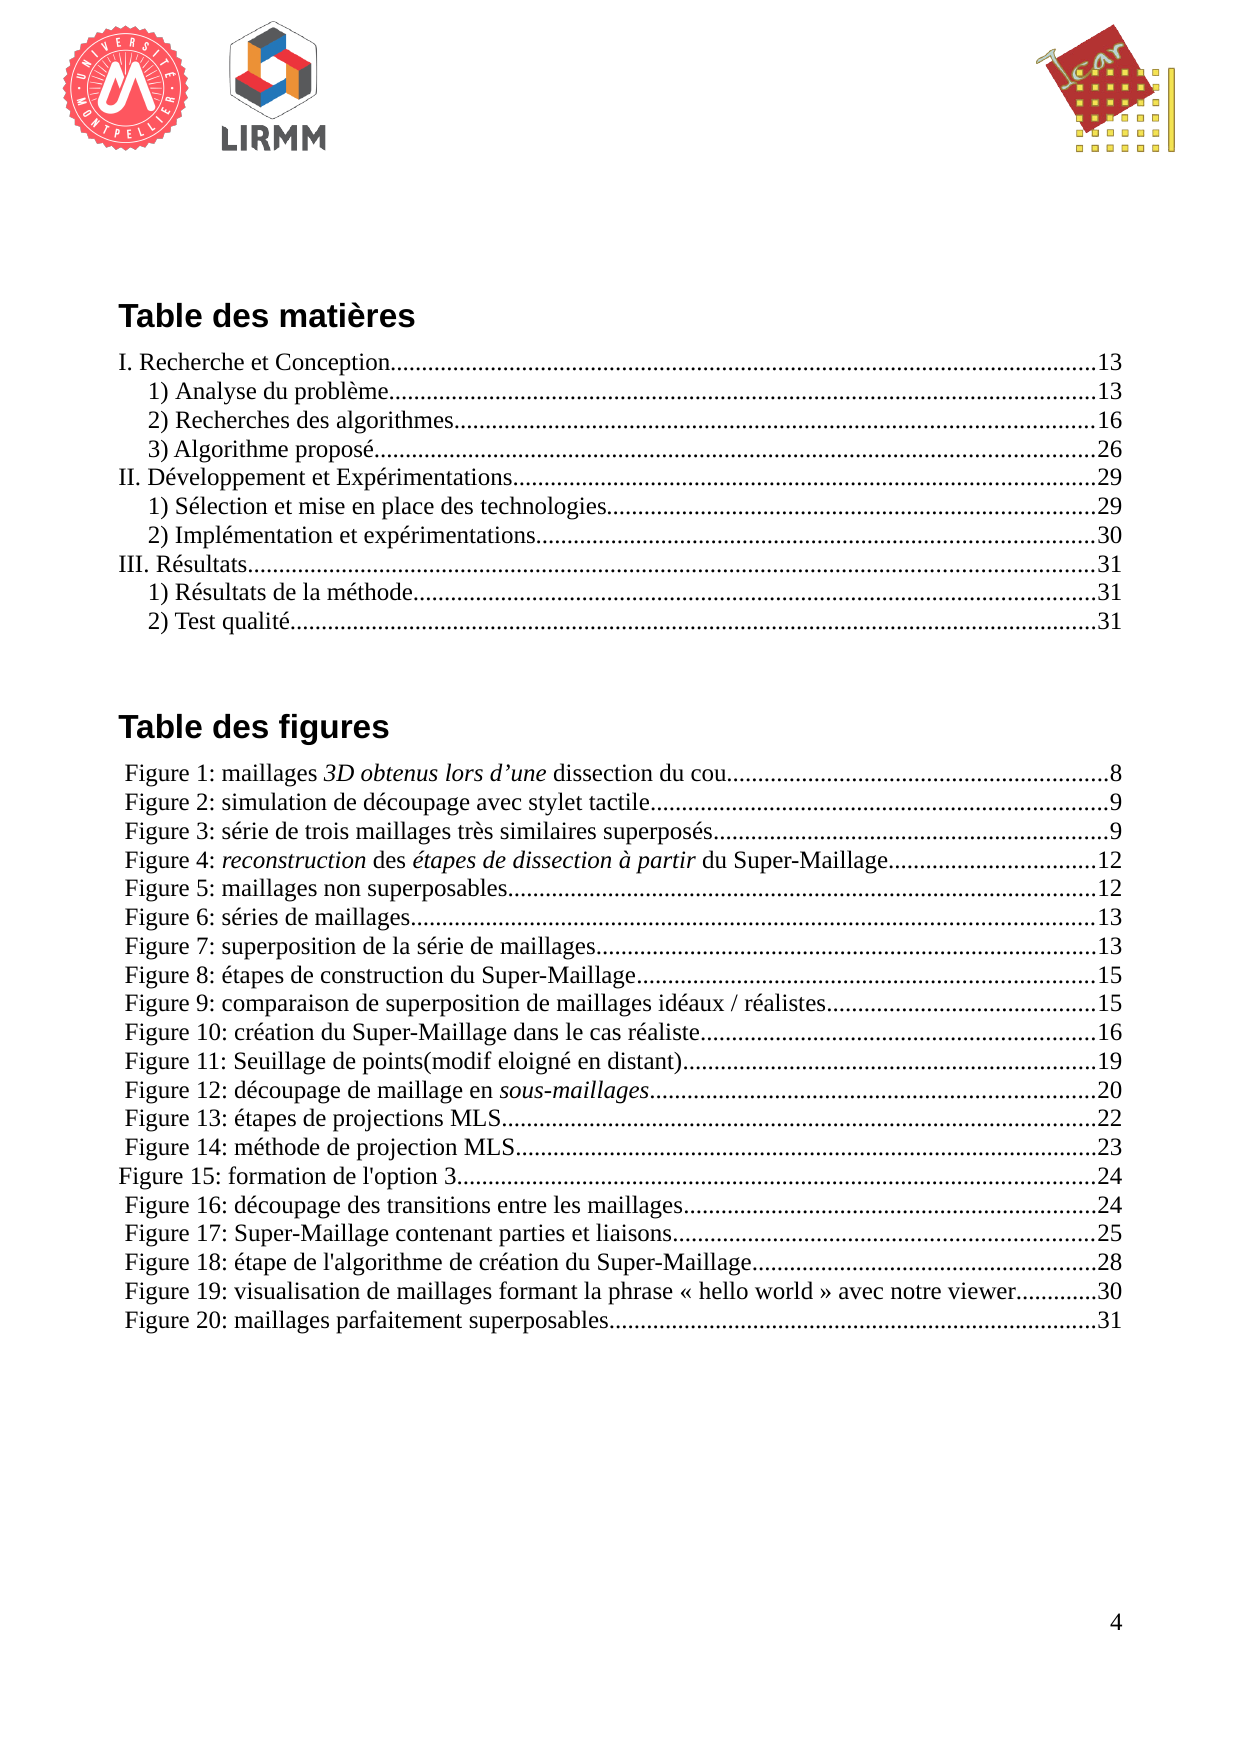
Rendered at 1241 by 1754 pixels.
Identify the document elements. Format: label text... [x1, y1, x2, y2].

text III. Résultats 31 [118, 549, 1122, 577]
text Figure 9: comparaison de superposition de maillages idéaux / réalistes 15 [118, 988, 1122, 1017]
text I. Recherche et Conception 13 [118, 347, 1122, 376]
subtitle Table des figures [118, 708, 1122, 746]
subtitle Table des matières [118, 297, 1122, 335]
text Figure 4: reconstruction des étapes de dissection à partir du Super-Maillage 12 [118, 845, 1122, 873]
text Figure 19: visualisation de maillages formant la phrase « hello world » avec notre viewer 30 [118, 1276, 1122, 1305]
picture [57, 13, 201, 156]
text Figure 17: Super-Maillage contenant parties et liaisons 25 [118, 1218, 1122, 1247]
text Figure 20: maillages parfaitement superposables 31 [118, 1305, 1122, 1333]
text Figure 18: étape de l'algorithme de création du Super-Maillage 28 [118, 1247, 1122, 1276]
text Figure 3: série de trois maillages très similaires superposés 9 [118, 816, 1122, 845]
picture [203, 16, 343, 155]
text Figure 12: découpage de maillage en sous-maillages 20 [118, 1075, 1122, 1103]
text 1) Sélection et mise en place des technologies 29 [148, 491, 1122, 520]
text Figure 1: maillages 3D obtenus lors d’une dissection du cou 8 [118, 758, 1122, 787]
text Figure 6: séries de maillages 13 [118, 902, 1122, 931]
text Figure 10: création du Super-Maillage dans le cas réaliste 16 [118, 1017, 1122, 1046]
text Figure 2: simulation de découpage avec stylet tactile 9 [118, 787, 1122, 816]
text 1) Analyse du problème 13 [148, 376, 1122, 405]
text 2) Test qualité 31 [148, 606, 1122, 635]
text II. Développement et Expérimentations 29 [118, 462, 1122, 491]
text Figure 13: étapes de projections MLS 22 [118, 1103, 1122, 1132]
picture [1025, 6, 1177, 154]
text Figure 7: superposition de la série de maillages 13 [118, 931, 1122, 960]
text Figure 16: découpage des transitions entre les maillages 24 [118, 1190, 1122, 1218]
text Figure 8: étapes de construction du Super-Maillage 15 [118, 960, 1122, 988]
text Figure 15: formation de l'option 3 24 [118, 1161, 1122, 1190]
text Figure 5: maillages non superposables 12 [118, 873, 1122, 902]
text 3) Algorithme proposé 26 [148, 434, 1122, 462]
text Figure 14: méthode de projection MLS 23 [118, 1132, 1122, 1161]
text 1) Résultats de la méthode 31 [148, 577, 1122, 606]
text 2) Recherches des algorithmes 16 [148, 405, 1122, 434]
text 2) Implémentation et expérimentations 30 [148, 520, 1122, 549]
text Figure 11: Seuillage de points(modif eloigné en distant) 19 [118, 1046, 1122, 1075]
